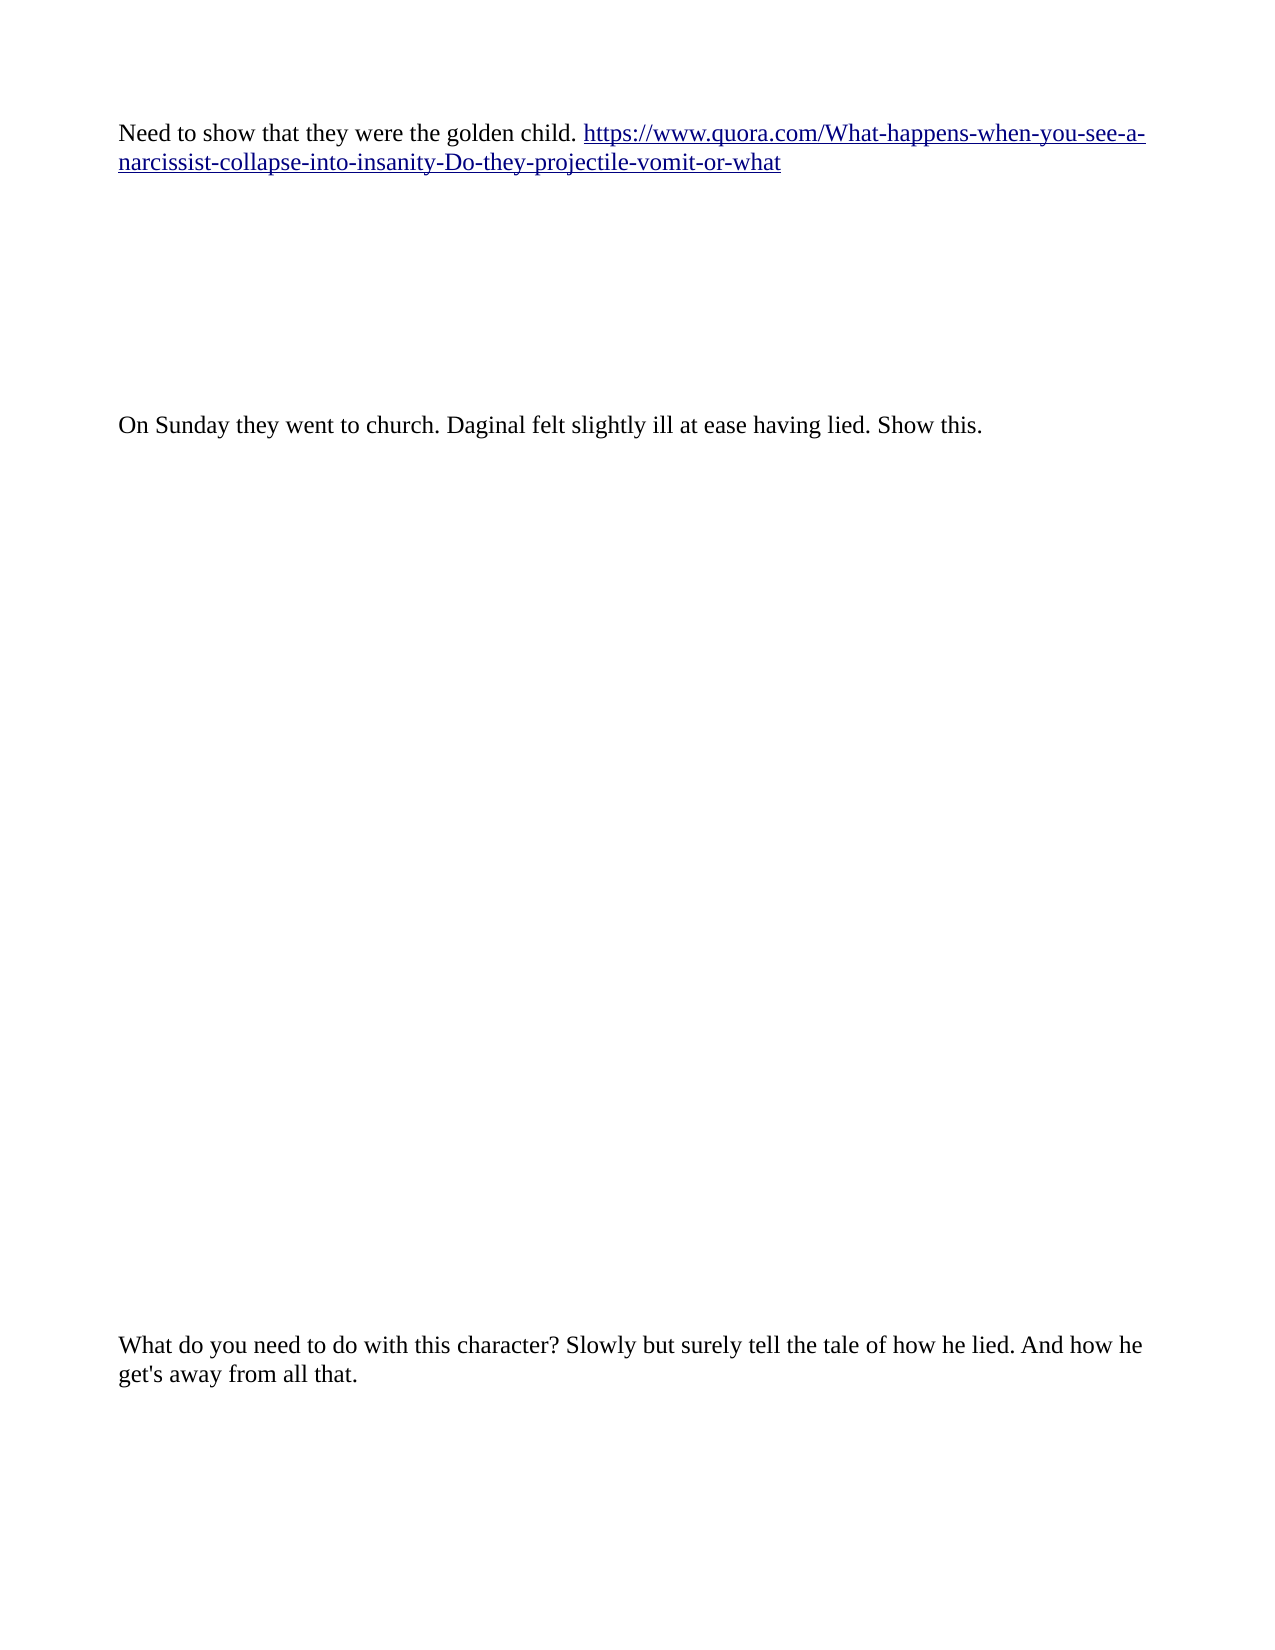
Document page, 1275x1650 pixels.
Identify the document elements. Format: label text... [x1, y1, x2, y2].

text On Sunday they went to church. Daginal felt slightly ill at ease having lied. Show this. [118, 411, 1157, 439]
text Need to show that they were the golden child. https://www.quora.com/What-happens-when-you-see-a-narcissist-collapse-into-insanity-Do-they-projectile-vomit-or-what [118, 118, 1157, 176]
text What do you need to do with this character? Slowly but surely tell the tale of how he lied. And how he get's away from all that. [118, 1302, 1157, 1388]
